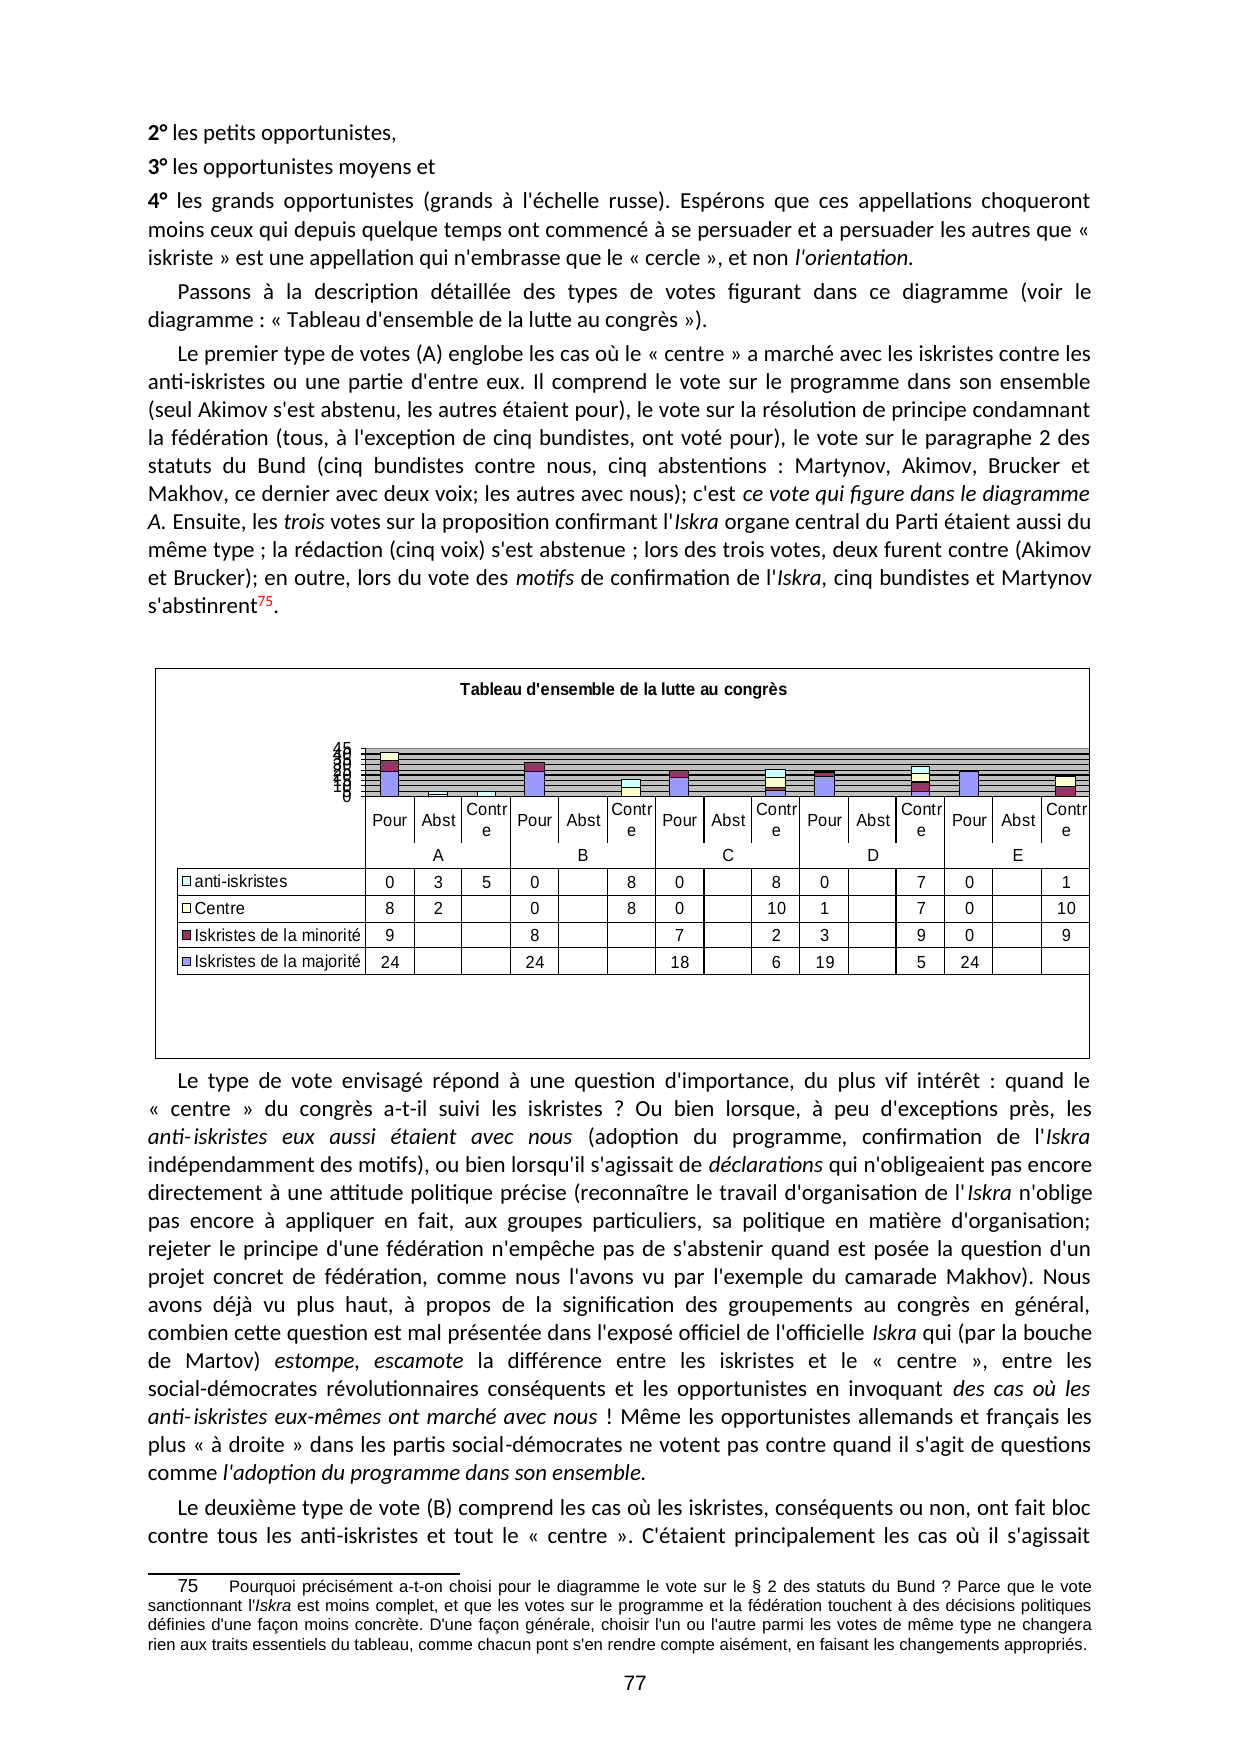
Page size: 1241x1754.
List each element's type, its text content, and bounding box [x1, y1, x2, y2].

text Le premier type de votes (A) englobe les cas où le « centre » a marché avec les iskristes contre les anti‑iskristes ou une partie d'entre eux. Il comprend le vote sur le programme dans son ensemble (seul Akimov s'est abstenu, les autres étaient pour), le vote sur la résolution de principe condamnant la fédération (tous, à l'exception de cinq bundistes, ont voté pour), le vote sur le paragraphe 2 des statuts du Bund (cinq bundistes contre nous, cinq abstentions : Martynov, Akimov, Brucker et Makhov, ce dernier avec deux voix; les autres avec nous); c'est ce vote qui figure dans le diagramme A. Ensuite, les trois votes sur la proposition confirmant l'Iskra organe central du Parti étaient aussi du même type ; la rédaction (cinq voix) s'est abstenue ; lors des trois votes, deux furent contre (Akimov et Brucker); en outre, lors du vote des motifs de confirmation de l'Iskra, cinq bundistes et Martynov s'abstinrent. [148, 339, 1093, 619]
text 4° les grands opportunistes (grands à l'échelle russe). Espérons que ces appellations choqueront moins ceux qui depuis quelque temps ont commencé à se persuader et a persuader les autres que « iskriste » est une appellation qui n'embrasse que le « cercle », et non l'orientation. [148, 187, 1093, 271]
text Passons à la description détaillée des types de votes figurant dans ce diagramme (voir le diagramme : « Tableau d'ensemble de la lutte au congrès »). [148, 277, 1093, 333]
text 3° les opportunistes moyens et [148, 152, 1093, 180]
text Le type de vote envisagé répond à une question d'importance, du plus vif intérêt : quand le « centre » du congrès a‑t‑il suivi les iskristes ? Ou bien lorsque, à peu d'exceptions près, les anti‑iskristes eux aussi étaient avec nous (adoption du programme, confirmation de l'Iskra indépendamment des motifs), ou bien lorsqu'il s'agissait de déclarations qui n'obligeaient pas encore directement à une attitude politique précise (reconnaître le travail d'organisation de l'Iskra n'oblige pas encore à appliquer en fait, aux groupes particuliers, sa politique en matière d'organisation; rejeter le principe d'une fédération n'empêche pas de s'abstenir quand est posée la question d'un projet concret de fédération, comme nous l'avons vu par l'exemple du camarade Makhov). Nous avons déjà vu plus haut, à propos de la signification des groupements au congrès en général, combien cette question est mal présentée dans l'exposé officiel de l'officielle Iskra qui (par la bouche de Martov) estompe, escamote la différence entre les iskristes et le « centre », entre les social‑démocrates révolutionnaires conséquents et les opportunistes en invoquant des cas où les anti‑iskristes eux-mêmes ont marché avec nous ! Même les opportunistes allemands et français les plus « à droite » dans les partis social‑démocrates ne votent pas contre quand il s'agit de questions comme l'adoption du programme dans son ensemble. [148, 1066, 1093, 1487]
text Pourquoi précisément a‑t‑on choisi pour le diagramme le vote sur le § 2 des statuts du Bund ? Parce que le vote sanctionnant l'Iskra est moins complet, et que les votes sur le programme et la fédération touchent à des décisions politiques définies d'une façon moins concrète. D'une façon générale, choisir l'un ou l'autre parmi les votes de même type ne changera rien aux traits essentiels du tableau, comme chacun pont s'en rendre compte aisément, en faisant les changements appropriés. [148, 1574, 1093, 1653]
text Le deuxième type de vote (B) comprend les cas où les iskristes, conséquents ou non, ont fait bloc contre tous les anti‑iskristes et tout le « centre ». C'étaient principalement les cas où il s'agissait [148, 1493, 1093, 1549]
text 2° les petits opportunistes, [148, 118, 1093, 146]
